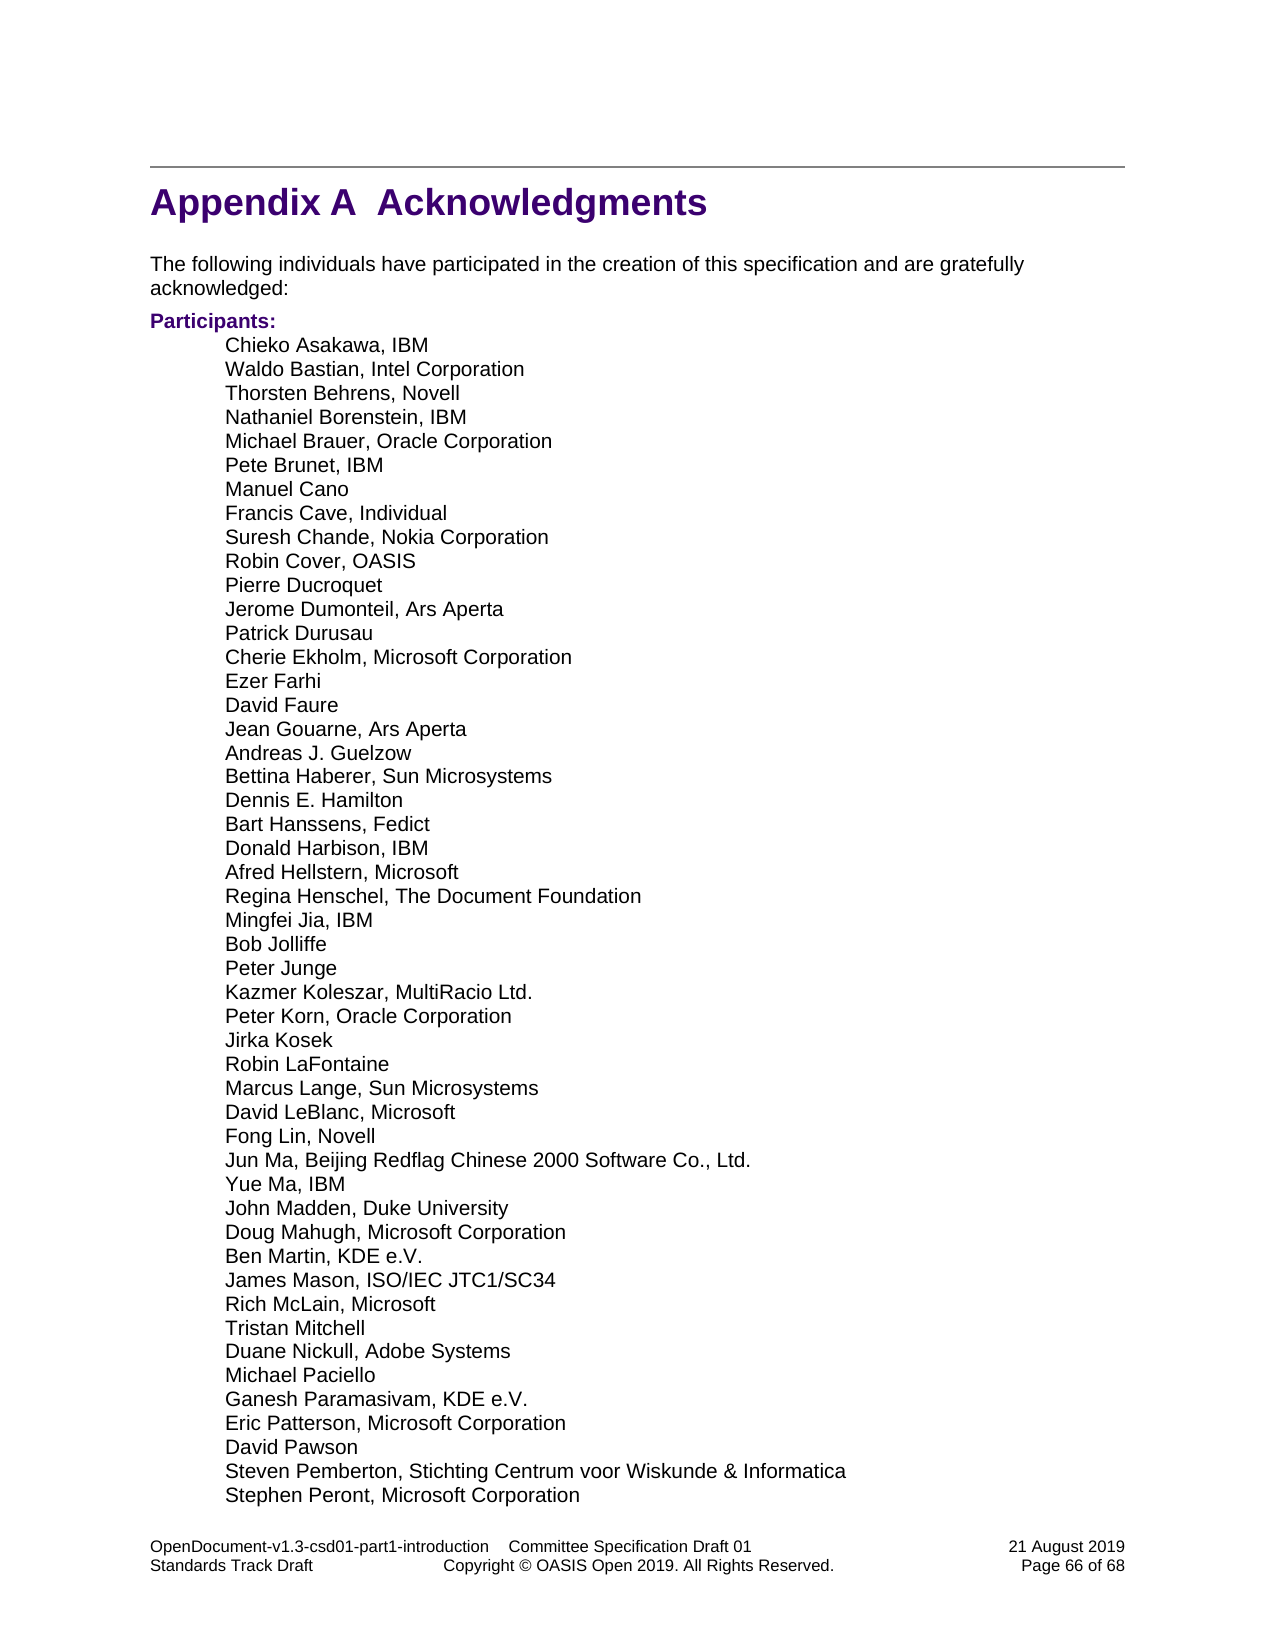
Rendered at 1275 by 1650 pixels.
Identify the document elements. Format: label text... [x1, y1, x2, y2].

text Stephen Peront, Microsoft Corporation [225, 1483, 1125, 1507]
text Dennis E. Hamilton [225, 788, 1125, 812]
text The following individuals have participated in the creation of this specification and are gratefully acknowledged: [150, 252, 1125, 300]
text Eric Patterson, Microsoft Corporation [225, 1411, 1125, 1435]
text Michael Brauer, Oracle Corporation [225, 429, 1125, 453]
text Francis Cave, Individual Suresh Chande, Nokia Corporation [225, 501, 1125, 549]
text Patrick Durusau [225, 621, 1125, 644]
text Bettina Haberer, Sun Microsystems [225, 764, 1125, 788]
text Marcus Lange, Sun Microsystems [225, 1076, 1125, 1100]
text John Madden, Duke University [225, 1196, 1125, 1219]
text Thorsten Behrens, Novell [225, 381, 1125, 405]
text Michael Paciello Ganesh Paramasivam, KDE e.V. [225, 1363, 1125, 1411]
text Bob Jolliffe [225, 932, 1125, 956]
text David LeBlanc, Microsoft [225, 1100, 1125, 1124]
text Jun Ma, Beijing Redflag Chinese 2000 Software Co., Ltd. [225, 1148, 1125, 1172]
subtitle Acknowledgments [150, 168, 1125, 223]
text Fong Lin, Novell [225, 1124, 1125, 1148]
text Mingfei Jia, IBM [225, 908, 1125, 932]
text Peter Junge [225, 956, 1125, 980]
text Pete Brunet, IBM [225, 453, 1125, 477]
text Regina Henschel, The Document Foundation [225, 884, 1125, 908]
text Robin LaFontaine [225, 1052, 1125, 1076]
text Waldo Bastian, Intel Corporation [225, 357, 1125, 381]
text Doug Mahugh, Microsoft Corporation [225, 1219, 1125, 1243]
text Afred Hellstern, Microsoft [225, 860, 1125, 884]
text Ezer Farhi [225, 668, 1125, 692]
title Participants: [150, 309, 1125, 333]
text Bart Hanssens, Fedict [225, 812, 1125, 836]
text Pierre Ducroquet [225, 573, 1125, 597]
text Jerome Dumonteil, Ars Aperta [225, 597, 1125, 621]
text Robin Cover, OASIS [225, 549, 1125, 573]
text Jean Gouarne, Ars Aperta [225, 716, 1125, 740]
text Andreas J. Guelzow [225, 740, 1125, 764]
text David Faure [225, 692, 1125, 716]
text Manuel Cano [225, 477, 1125, 501]
text Nathaniel Borenstein, IBM [225, 405, 1125, 429]
text Jirka Kosek [225, 1028, 1125, 1052]
text Tristan Mitchell [225, 1315, 1125, 1339]
text Duane Nickull, Adobe Systems [225, 1339, 1125, 1363]
text Kazmer Koleszar, MultiRacio Ltd. [225, 980, 1125, 1004]
text David Pawson Steven Pemberton, Stichting Centrum voor Wiskunde & Informatica [225, 1435, 1125, 1483]
text James Mason, ISO/IEC JTC1/SC34 [225, 1267, 1125, 1291]
text Yue Ma, IBM [225, 1172, 1125, 1196]
text Ben Martin, KDE e.V. [225, 1243, 1125, 1267]
text Peter Korn, Oracle Corporation [225, 1004, 1125, 1028]
text Rich McLain, Microsoft [225, 1291, 1125, 1315]
text Donald Harbison, IBM [225, 836, 1125, 860]
text Chieko Asakawa, IBM [225, 333, 1125, 357]
text Cherie Ekholm, Microsoft Corporation [225, 644, 1125, 668]
